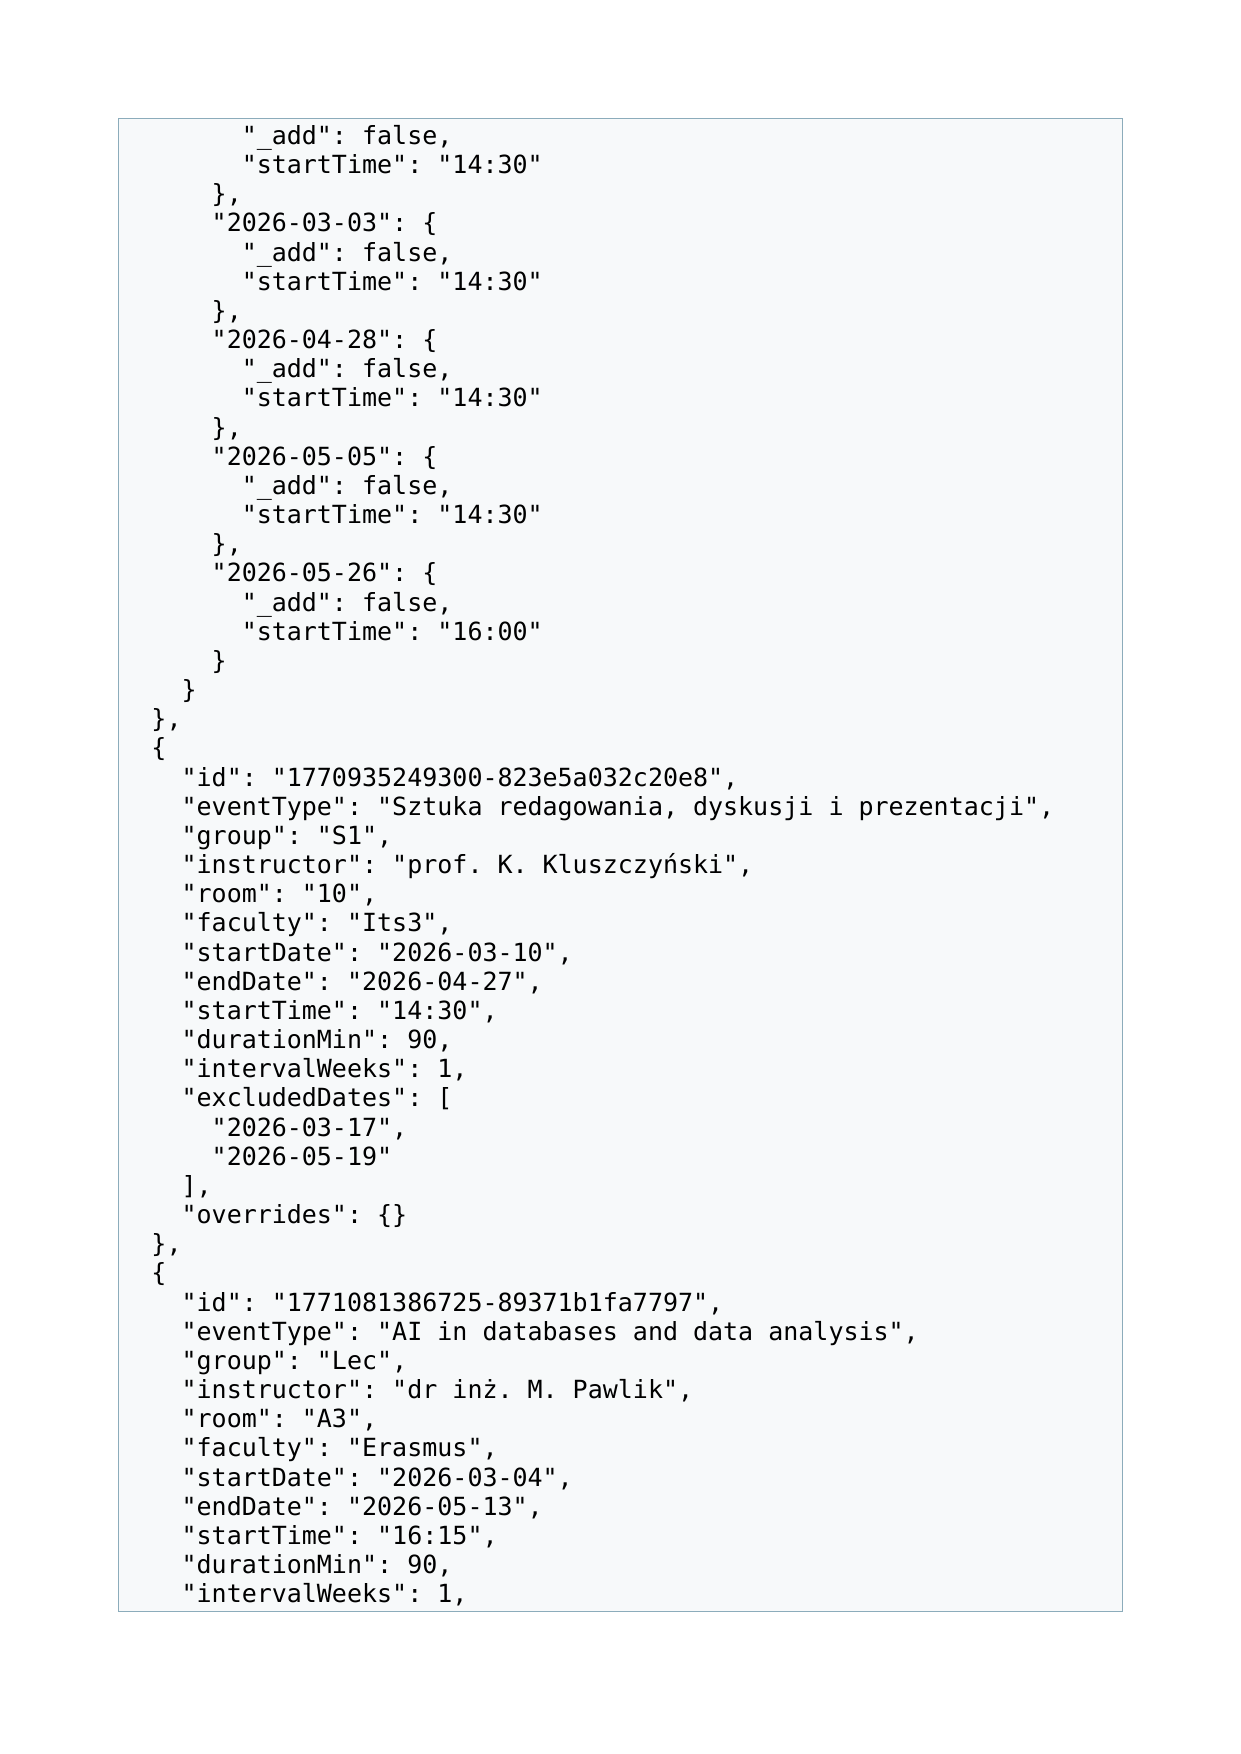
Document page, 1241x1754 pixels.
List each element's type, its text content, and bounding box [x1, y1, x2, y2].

text "_add": false, "startTime": "14:30" }, "2026-03-03": { "_add": false, "startTime": "14:30" }, "2026-04-28": { "_add": false, "startTime": "14:30" }, "2026-05-05": { "_add": false, "startTime": "14:30" }, "2026-05-26": { "_add": false, "startTime": "16:00" } } }, { "id": "1770935249300-823e5a032c20e8", "eventType": "Sztuka redagowania, dyskusji i prezentacji", "group": "S1", "instructor": "prof. K. Kluszczyński", "room": "10", "faculty": "Its3", "startDate": "2026-03-10", "endDate": "2026-04-27", "startTime": "14:30", "durationMin": 90, "intervalWeeks": 1, "excludedDates": [ "2026-03-17", "2026-05-19" ], "overrides": {} }, { "id": "1771081386725-89371b1fa7797", "eventType": "AI in databases and data analysis", "group": "Lec", "instructor": "dr inż. M. Pawlik", "room": "A3", "faculty": "Erasmus", "startDate": "2026-03-04", "endDate": "2026-05-13", "startTime": "16:15", "durationMin": 90, "intervalWeeks": 1, [119, 119, 1122, 1611]
